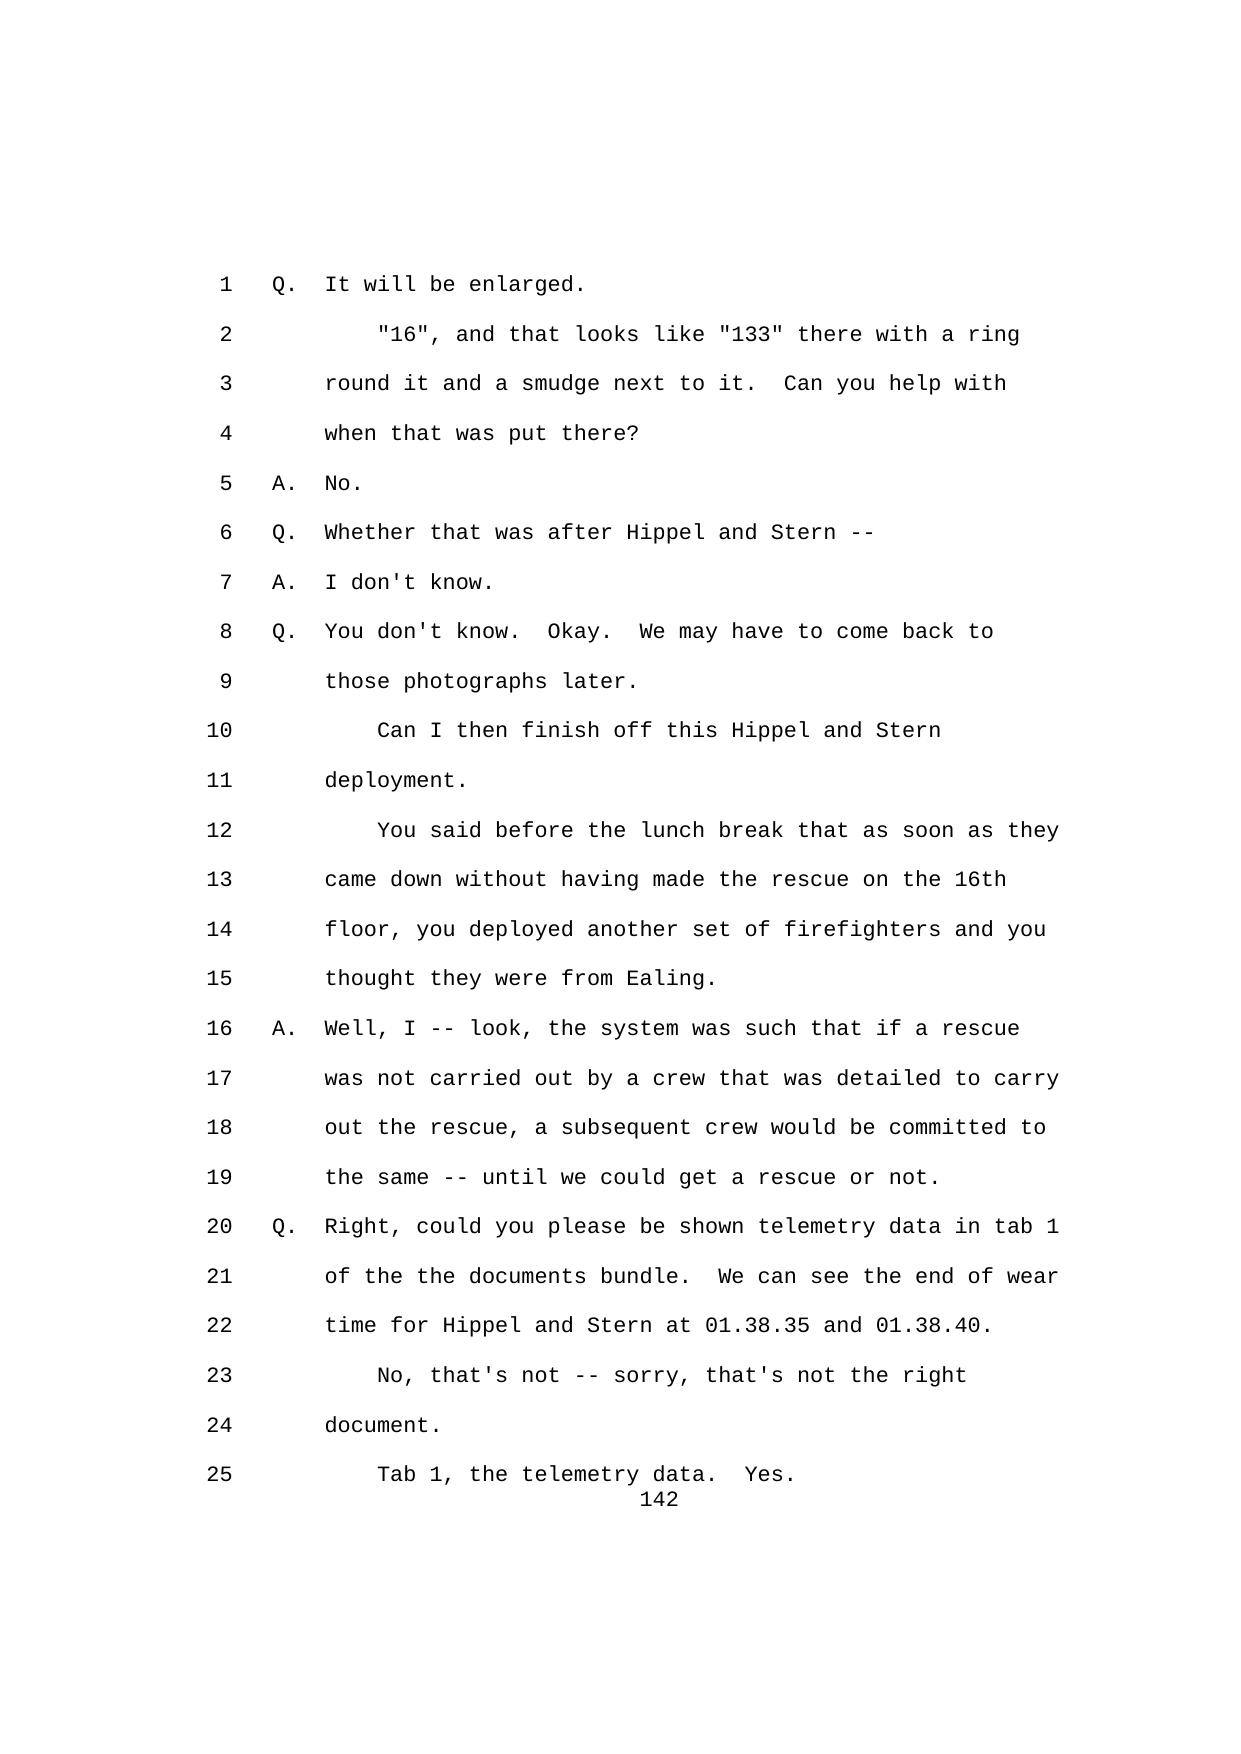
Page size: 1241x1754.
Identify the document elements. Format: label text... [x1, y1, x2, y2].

text 24 document. [75, 1414, 1165, 1438]
text 17 was not carried out by a crew that was detailed to carry [75, 1067, 1165, 1091]
text 21 of the the documents bundle. We can see the end of wear [75, 1265, 1165, 1290]
text 25 Tab 1, the telemetry data. Yes. [75, 1463, 1165, 1488]
text 23 No, that's not -- sorry, that's not the right [75, 1364, 1165, 1389]
text 22 time for Hippel and Stern at 01.38.35 and 01.38.40. [75, 1314, 1165, 1339]
text 18 out the rescue, a subsequent crew would be committed to [75, 1116, 1165, 1141]
text 19 the same -- until we could get a rescue or not. [75, 1166, 1165, 1191]
text 20 Q. Right, could you please be shown telemetry data in tab 1 [75, 1215, 1165, 1240]
text 11 deployment. [75, 769, 1165, 794]
text 12 You said before the lunch break that as soon as they [75, 819, 1165, 843]
text 10 Can I then finish off this Hippel and Stern [75, 719, 1165, 744]
text 15 thought they were from Ealing. [75, 967, 1165, 992]
text 4 when that was put there? [75, 422, 1165, 447]
text 1 Q. It will be enlarged. [75, 273, 1165, 298]
text 2 "16", and that looks like "133" there with a ring [75, 323, 1165, 348]
text 14 floor, you deployed another set of firefighters and you [75, 918, 1165, 943]
text 8 Q. You don't know. Okay. We may have to come back to [75, 620, 1165, 645]
text 6 Q. Whether that was after Hippel and Stern -- [75, 521, 1165, 546]
text 5 A. No. [75, 472, 1165, 496]
text 13 came down without having made the rescue on the 16th [75, 868, 1165, 893]
text 16 A. Well, I -- look, the system was such that if a rescue [75, 1017, 1165, 1042]
text 142 [75, 1488, 1165, 1513]
text 3 round it and a smudge next to it. Can you help with [75, 372, 1165, 397]
text 9 those photographs later. [75, 670, 1165, 695]
text 7 A. I don't know. [75, 571, 1165, 596]
